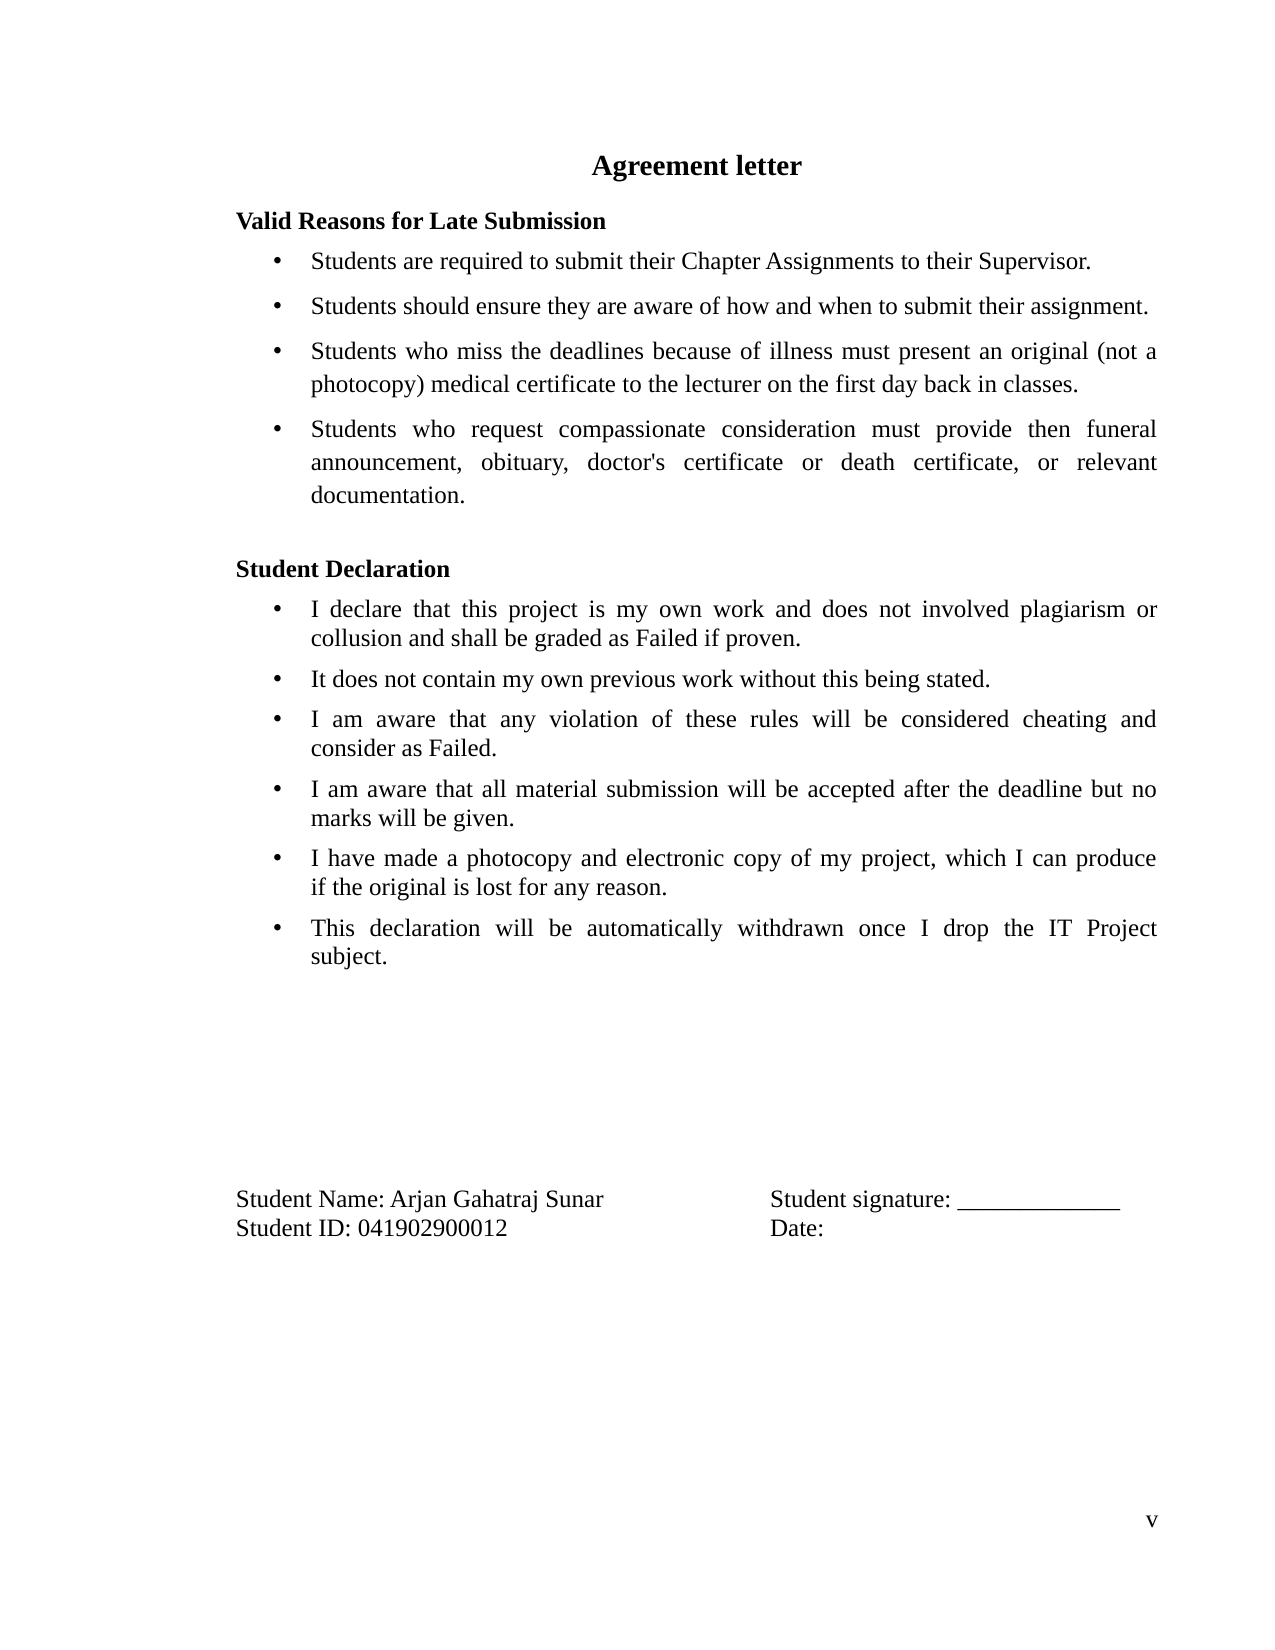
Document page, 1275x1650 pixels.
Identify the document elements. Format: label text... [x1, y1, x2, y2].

list Students who request compassionate consideration must provide then funeral announcement, obituary, doctor's certificate or death certificate, or relevant documentation. [273, 414, 1158, 509]
list I declare that this project is my own work and does not involved plagiarism or collusion and shall be graded as Failed if proven. [273, 594, 1158, 652]
list This declaration will be automatically withdrawn once I drop the IT Project subject. [273, 913, 1158, 999]
list Students who miss the deadlines because of illness must present an original (not a photocopy) medical certificate to the lecturer on the first day back in classes. [273, 336, 1158, 398]
list I am aware that any violation of these rules will be considered cheating and consider as Failed. [273, 704, 1158, 762]
list Student Name: Arjan Gahatraj Sunar Student signature: _____________ Student ID: 041902900012 Date: [236, 1184, 1158, 1242]
list Students should ensure they are aware of how and when to submit their assignment. [273, 291, 1158, 320]
text Student Declaration [236, 554, 1158, 583]
subtitle Agreement letter [236, 148, 1158, 181]
list I have made a photocopy and electronic copy of my project, which I can produce if the original is lost for any reason. [273, 843, 1158, 901]
list It does not contain my own previous work without this being stated. [273, 664, 1158, 693]
text Valid Reasons for Late Submission [236, 206, 1158, 234]
list Students are required to submit their Chapter Assignments to their Supervisor. [273, 246, 1158, 275]
list I am aware that all material submission will be accepted after the deadline but no marks will be given. [273, 774, 1158, 831]
